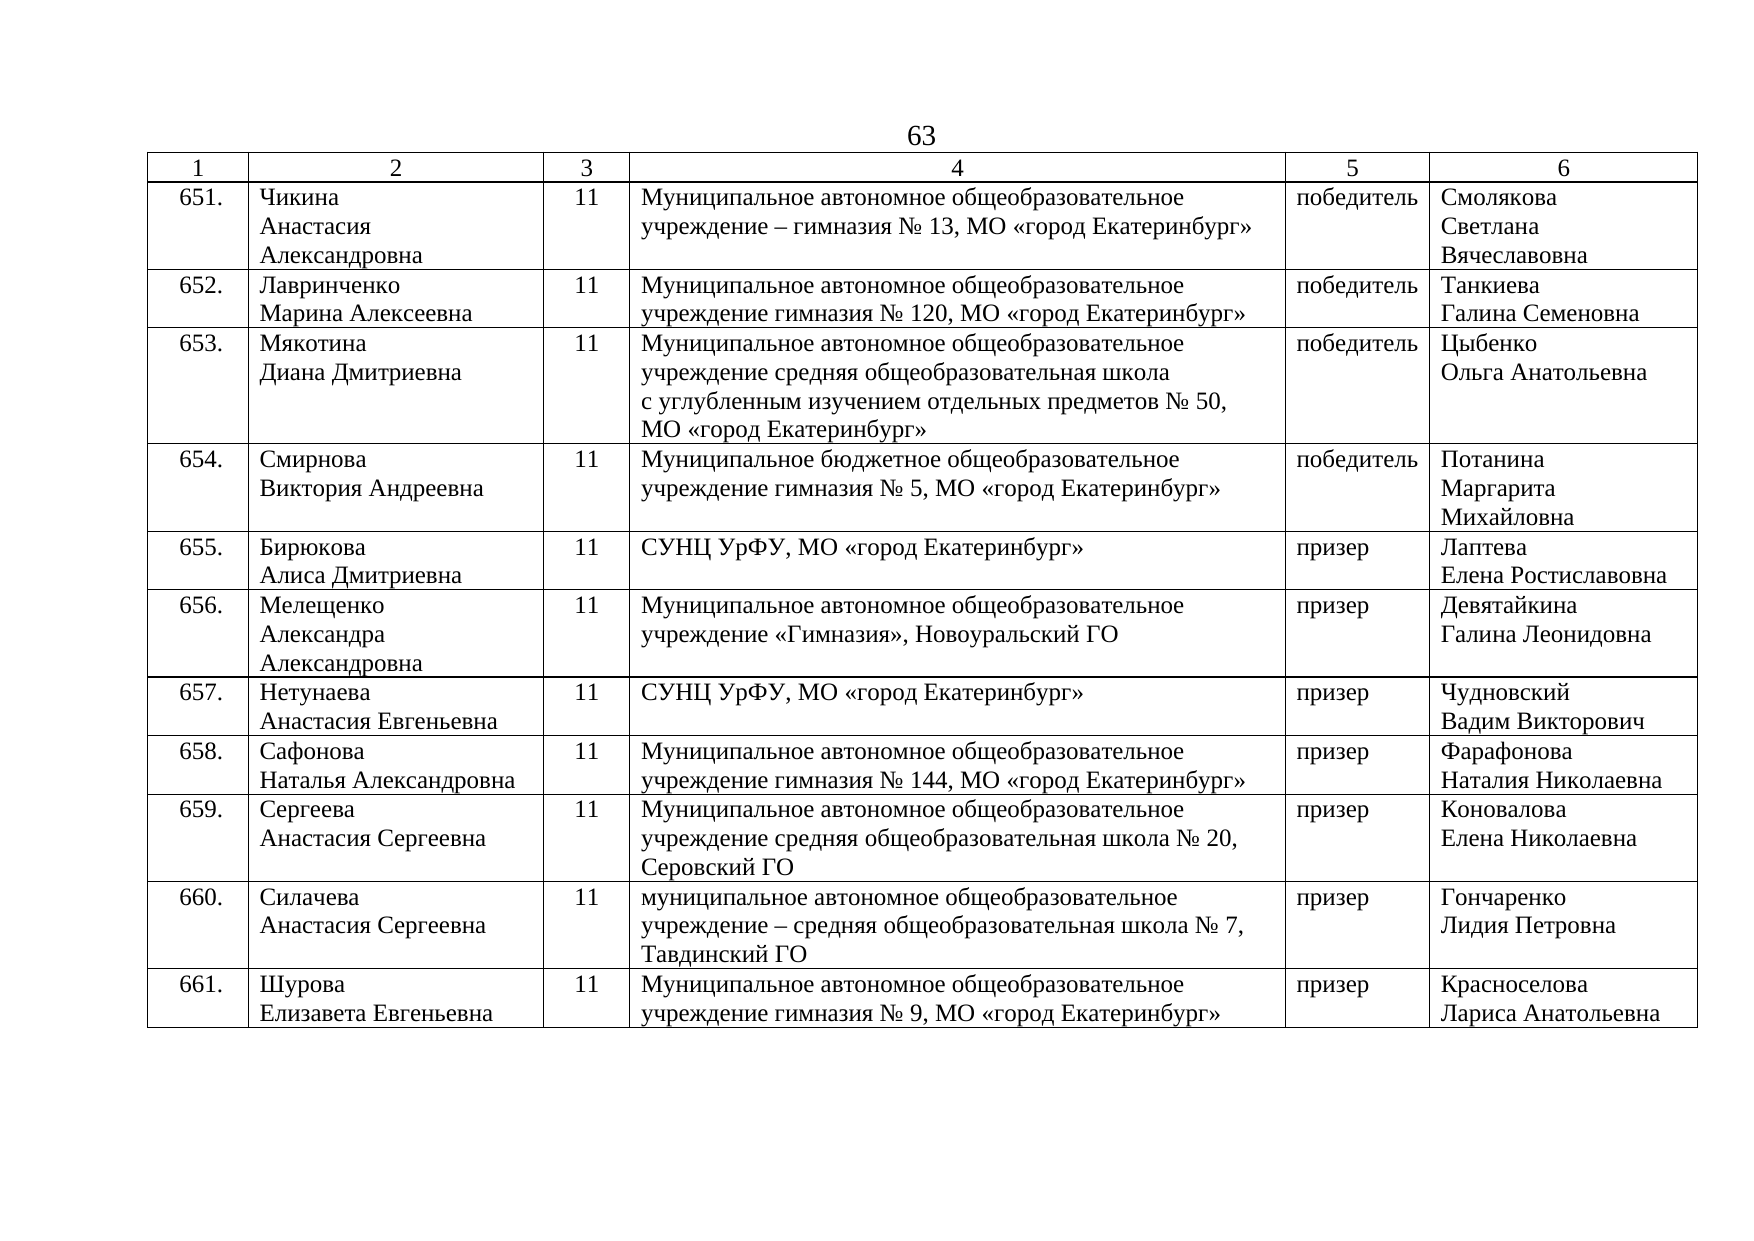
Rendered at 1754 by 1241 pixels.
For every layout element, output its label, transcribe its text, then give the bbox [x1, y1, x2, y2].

table_cell Девятайкина Галина Леонидовна [1430, 590, 1697, 676]
table_header 1 [148, 153, 248, 181]
table_cell [148, 882, 248, 968]
table_cell призер [1286, 795, 1429, 881]
table_cell Муниципальное бюджетное общеобразовательное учреждение гимназия № 5, МО «город Екатеринбург» [630, 444, 1285, 531]
table_header 4 [630, 153, 1285, 181]
table_cell призер [1286, 678, 1429, 735]
table_cell Красноселова Лариса Анатольевна [1430, 969, 1697, 1027]
table_cell Шурова Елизавета Евгеньевна [249, 969, 543, 1027]
table_cell 11 [544, 532, 629, 589]
table_cell Коновалова Елена Николаевна [1430, 795, 1697, 881]
table_cell Лаптева Елена Ростиславовна [1430, 532, 1697, 589]
table_cell [148, 590, 248, 676]
table_cell [148, 270, 248, 327]
table_cell призер [1286, 736, 1429, 793]
table_cell Муниципальное автономное общеобразовательное учреждение гимназия № 9, МО «город Екатеринбург» [630, 969, 1285, 1027]
table_header 3 [544, 153, 629, 181]
table_cell Смирнова Виктория Андреевна [249, 444, 543, 531]
table_cell призер [1286, 590, 1429, 676]
table_cell 11 [544, 328, 629, 443]
table_header 6 [1430, 153, 1697, 181]
table_cell 11 [544, 736, 629, 793]
table_cell Муниципальное автономное общеобразовательное учреждение гимназия № 120, МО «город Екатеринбург» [630, 270, 1285, 327]
table_cell победитель [1286, 270, 1429, 327]
table_cell [148, 678, 248, 735]
table_cell Смолякова Светлана Вячеславовна [1430, 183, 1697, 269]
table_cell победитель [1286, 328, 1429, 443]
table_cell Муниципальное автономное общеобразовательное учреждение средняя общеобразовательная школа № 20, Серовский ГО [630, 795, 1285, 881]
table_cell 11 [544, 444, 629, 531]
table_cell [148, 183, 248, 269]
table_cell 11 [544, 969, 629, 1027]
table_cell 11 [544, 678, 629, 735]
table_cell Нетунаева Анастасия Евгеньевна [249, 678, 543, 735]
table_header 5 [1286, 153, 1429, 181]
table_cell СУНЦ УрФУ, МО «город Екатеринбург» [630, 678, 1285, 735]
table_cell Танкиева Галина Семеновна [1430, 270, 1697, 327]
table_cell муниципальное автономное общеобразовательное учреждение – средняя общеобразовательная школа № 7, Тавдинский ГО [630, 882, 1285, 968]
table_cell Бирюкова Алиса Дмитриевна [249, 532, 543, 589]
table_cell Цыбенко Ольга Анатольевна [1430, 328, 1697, 443]
table_cell Гончаренко Лидия Петровна [1430, 882, 1697, 968]
table_cell Мелещенко Александра Александровна [249, 590, 543, 676]
table_cell призер [1286, 969, 1429, 1027]
table_cell Потанина Маргарита Михайловна [1430, 444, 1697, 531]
table_header 2 [249, 153, 543, 181]
table_cell [148, 328, 248, 443]
table_cell Чикина Анастасия Александровна [249, 183, 543, 269]
table_cell Муниципальное автономное общеобразовательное учреждение «Гимназия», Новоуральский ГО [630, 590, 1285, 676]
table_cell 11 [544, 590, 629, 676]
table_cell [148, 969, 248, 1027]
table_cell Сафонова Наталья Александровна [249, 736, 543, 793]
table_cell СУНЦ УрФУ, МО «город Екатеринбург» [630, 532, 1285, 589]
table_cell победитель [1286, 444, 1429, 531]
table_cell Муниципальное автономное общеобразовательное учреждение средняя общеобразовательная школа с углубленным изучением отдельных предметов № 50, МО «город Екатеринбург» [630, 328, 1285, 443]
table_cell [148, 795, 248, 881]
table_cell победитель [1286, 183, 1429, 269]
table_cell Муниципальное автономное общеобразовательное учреждение – гимназия № 13, МО «город Екатеринбург» [630, 183, 1285, 269]
table_cell 11 [544, 795, 629, 881]
table_cell Чудновский Вадим Викторович [1430, 678, 1697, 735]
table_cell 11 [544, 183, 629, 269]
table_cell Мякотина Диана Дмитриевна [249, 328, 543, 443]
table_cell Фарафонова Наталия Николаевна [1430, 736, 1697, 793]
table_cell [148, 736, 248, 793]
table_cell Муниципальное автономное общеобразовательное учреждение гимназия № 144, МО «город Екатеринбург» [630, 736, 1285, 793]
table_cell Силачева Анастасия Сергеевна [249, 882, 543, 968]
table_cell призер [1286, 882, 1429, 968]
table_cell 11 [544, 270, 629, 327]
table_cell Лавринченко Марина Алексеевна [249, 270, 543, 327]
table_cell [148, 444, 248, 531]
table_cell призер [1286, 532, 1429, 589]
table_cell Сергеева Анастасия Сергеевна [249, 795, 543, 881]
table_cell 11 [544, 882, 629, 968]
table_cell [148, 532, 248, 589]
